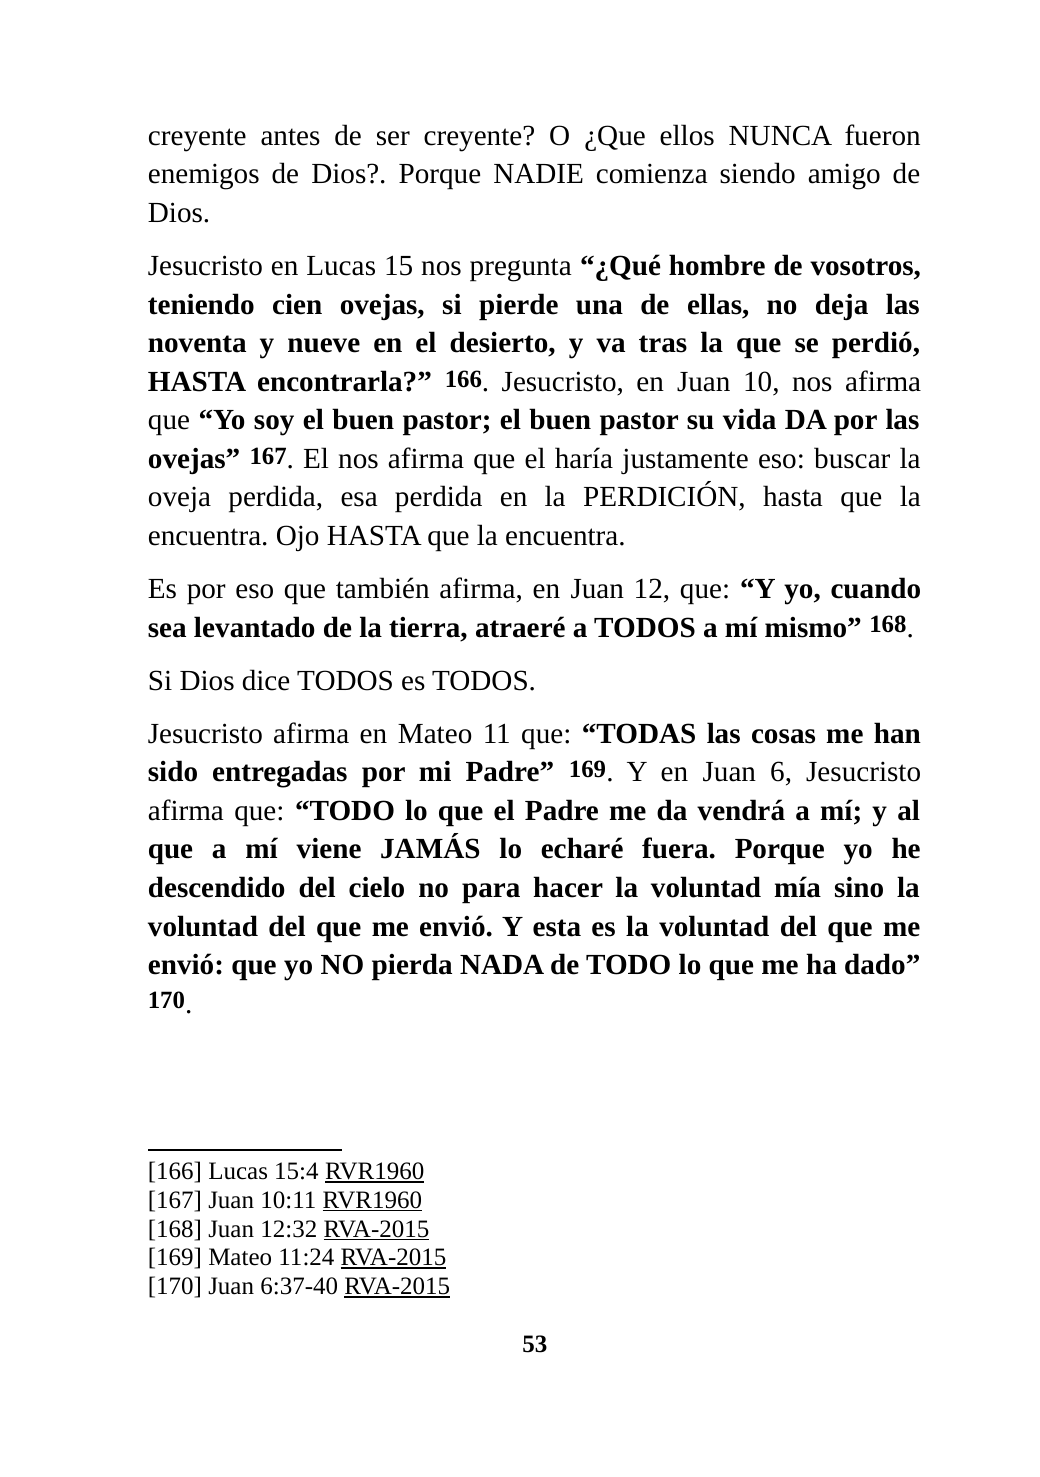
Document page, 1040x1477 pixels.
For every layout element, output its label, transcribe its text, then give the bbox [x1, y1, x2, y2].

text Jesucristo afirma en Mateo 11 que: “TODAS las cosas me han sido entregadas por mi Padre” . Y en Juan 6, Jesucristo afirma que: “TODO lo que el Padre me da vendrá a mí; y al que a mí viene JAMÁS lo echaré fuera. Porque yo he descendido del cielo no para hacer la voluntad mía sino la voluntad del que me envió. Y esta es la voluntad del que me envió: que yo NO pierda NADA de TODO lo que me ha dado” . [148, 716, 921, 1019]
text Juan 6:37-40 RVA-2015 [148, 1271, 921, 1300]
text Juan 12:32 RVA-2015 [148, 1214, 921, 1242]
text Mateo 11:24 RVA-2015 [148, 1242, 921, 1271]
text Lucas 15:4 RVR1960 [148, 1156, 921, 1185]
text Es por eso que también afirma, en Juan 12, que: “Y yo, cuando sea levantado de la tierra, atraeré a TODOS a mí mismo” . [148, 571, 921, 643]
text creyente antes de ser creyente? O ¿Que ellos NUNCA fueron enemigos de Dios?. Porque NADIE comienza siendo amigo de Dios. [148, 118, 921, 229]
text Jesucristo en Lucas 15 nos pregunta “¿Qué hombre de vosotros, teniendo cien ovejas, si pierde una de ellas, no deja las noventa y nueve en el desierto, y va tras la que se perdió, HASTA encontrarla?” . Jesucristo, en Juan 10, nos afirma que “Yo soy el buen pastor; el buen pastor su vida DA por las ovejas” . El nos afirma que el haría justamente eso: buscar la oveja perdida, esa perdida en la PERDICIÓN, hasta que la encuentra. Ojo HASTA que la encuentra. [148, 248, 921, 552]
text Juan 10:11 RVR1960 [148, 1185, 921, 1214]
text Si Dios dice TODOS es TODOS. [148, 663, 921, 696]
